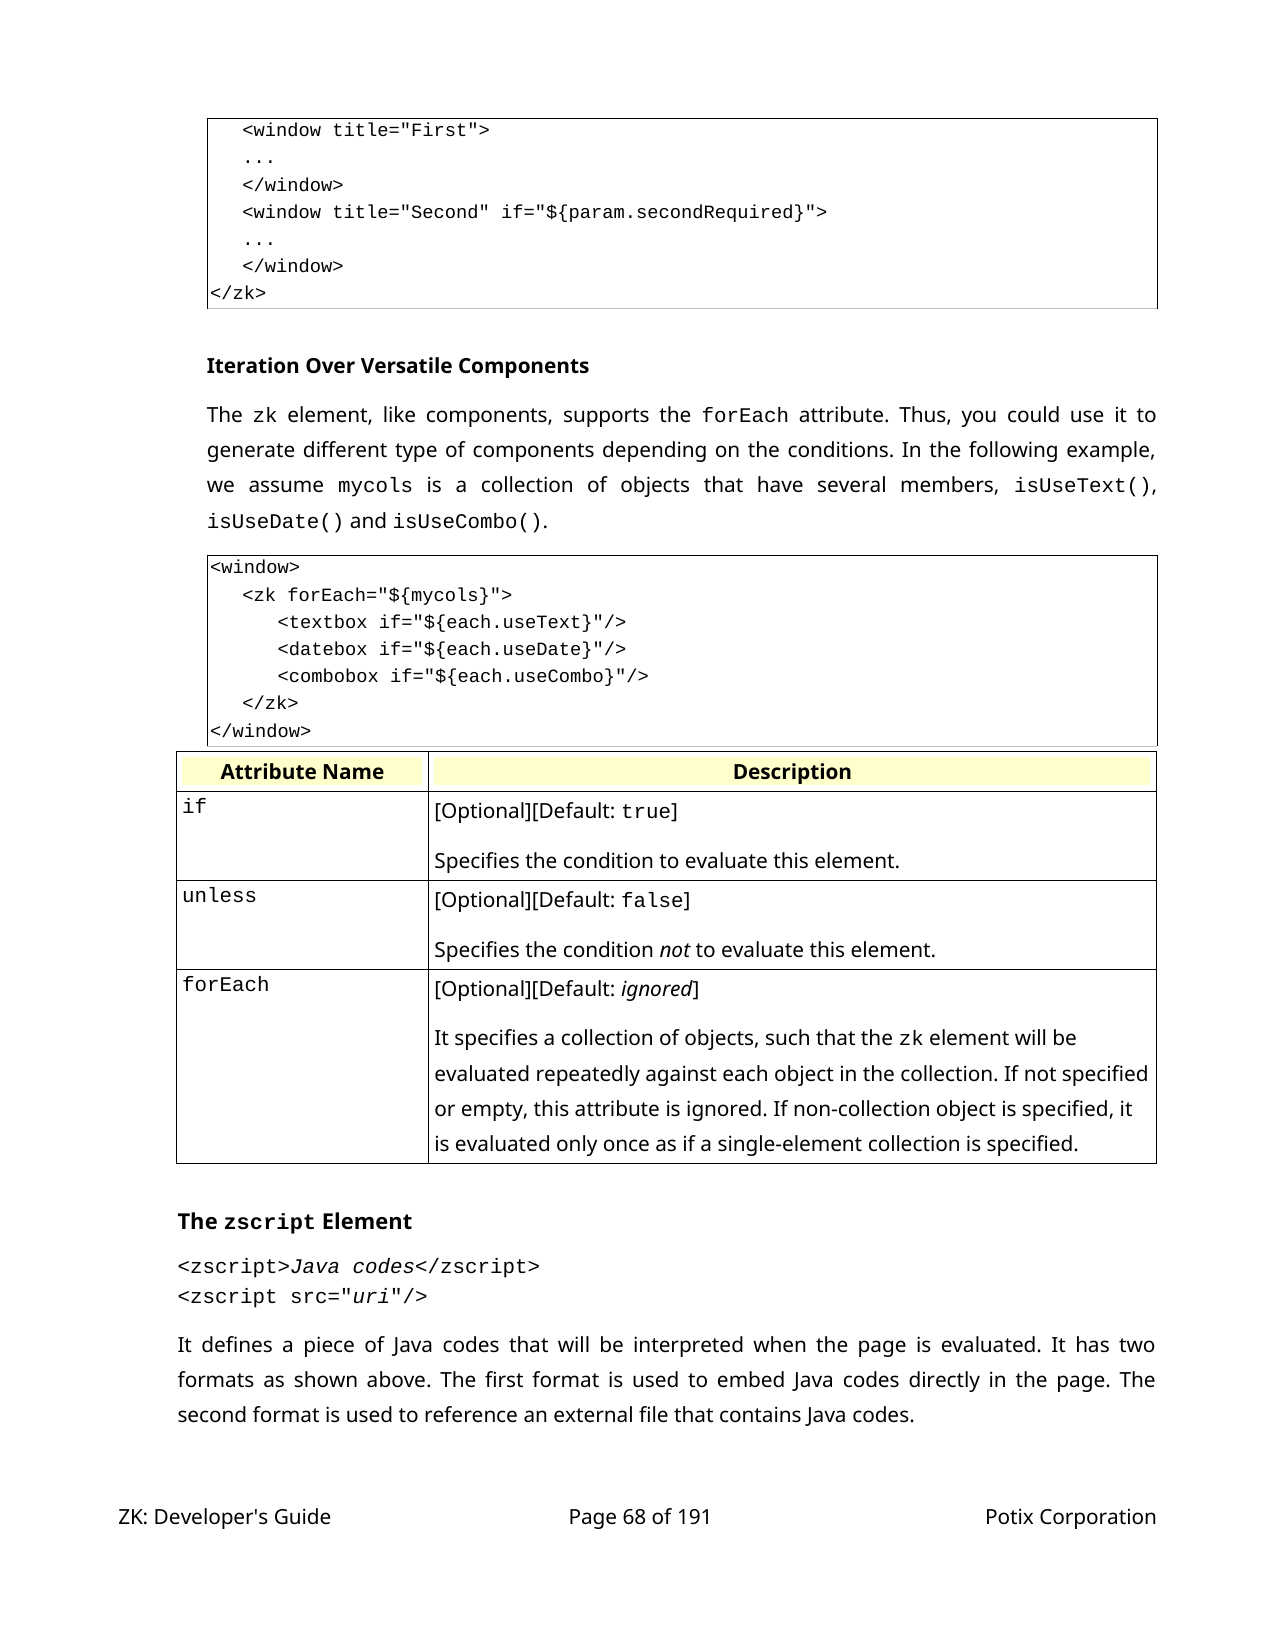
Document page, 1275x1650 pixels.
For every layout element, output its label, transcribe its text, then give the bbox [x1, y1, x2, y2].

subtitle The zscript Element [177, 1206, 1157, 1236]
text <window> [208, 556, 1157, 579]
text </window> [208, 718, 1157, 746]
table_cell forEach [177, 970, 428, 1163]
text </window> [208, 172, 1157, 197]
table_cell unless [177, 881, 428, 969]
text ... [208, 227, 1157, 251]
text <textbox if="${each.useText}"/> [208, 610, 1157, 634]
table_cell [Optional][Default: ignored] It specifies a collection of objects, such that the zk element will be evaluated repeatedly against each object in the collection. If not specified or empty, this attribute is ignored. If non-collection object is specified, it is evaluated only once as if a single-element collection is specified. [429, 970, 1156, 1163]
text <window title="First"> [208, 119, 1157, 142]
text It defines a piece of Java codes that will be interpreted when the page is evaluated. It has two formats as shown above. The first format is used to embed Java codes directly in the page. The second format is used to reference an external file that contains Java codes. [177, 1330, 1157, 1429]
table_cell if [177, 792, 428, 880]
text The zk element, like components, supports the forEach attribute. Thus, you could use it to generate different type of components depending on the conditions. In the following example, we assume mycols is a collection of objects that have several members, isUseText(), isUseDate() and isUseCombo(). [207, 400, 1157, 535]
subtitle Iteration Over Versatile Components [207, 351, 1157, 379]
text <zk forEach="${mycols}"> [208, 582, 1157, 607]
table_header Attribute Name [177, 752, 428, 791]
text ... [208, 145, 1157, 169]
text <zscript>Java codes</zscript> <zscript src="uri"/> [177, 1257, 1157, 1309]
text </window> [208, 254, 1157, 278]
table_header Description [429, 752, 1156, 791]
text <window title="Second" if="${param.secondRequired}"> [208, 200, 1157, 224]
text </zk> [208, 691, 1157, 716]
text <combobox if="${each.useCombo}"/> [208, 664, 1157, 688]
text </zk> [208, 281, 1157, 308]
table_cell [Optional][Default: true] Specifies the condition to evaluate this element. [429, 792, 1156, 880]
text <datebox if="${each.useDate}"/> [208, 637, 1157, 661]
table_cell [Optional][Default: false] Specifies the condition not to evaluate this element. [429, 881, 1156, 969]
